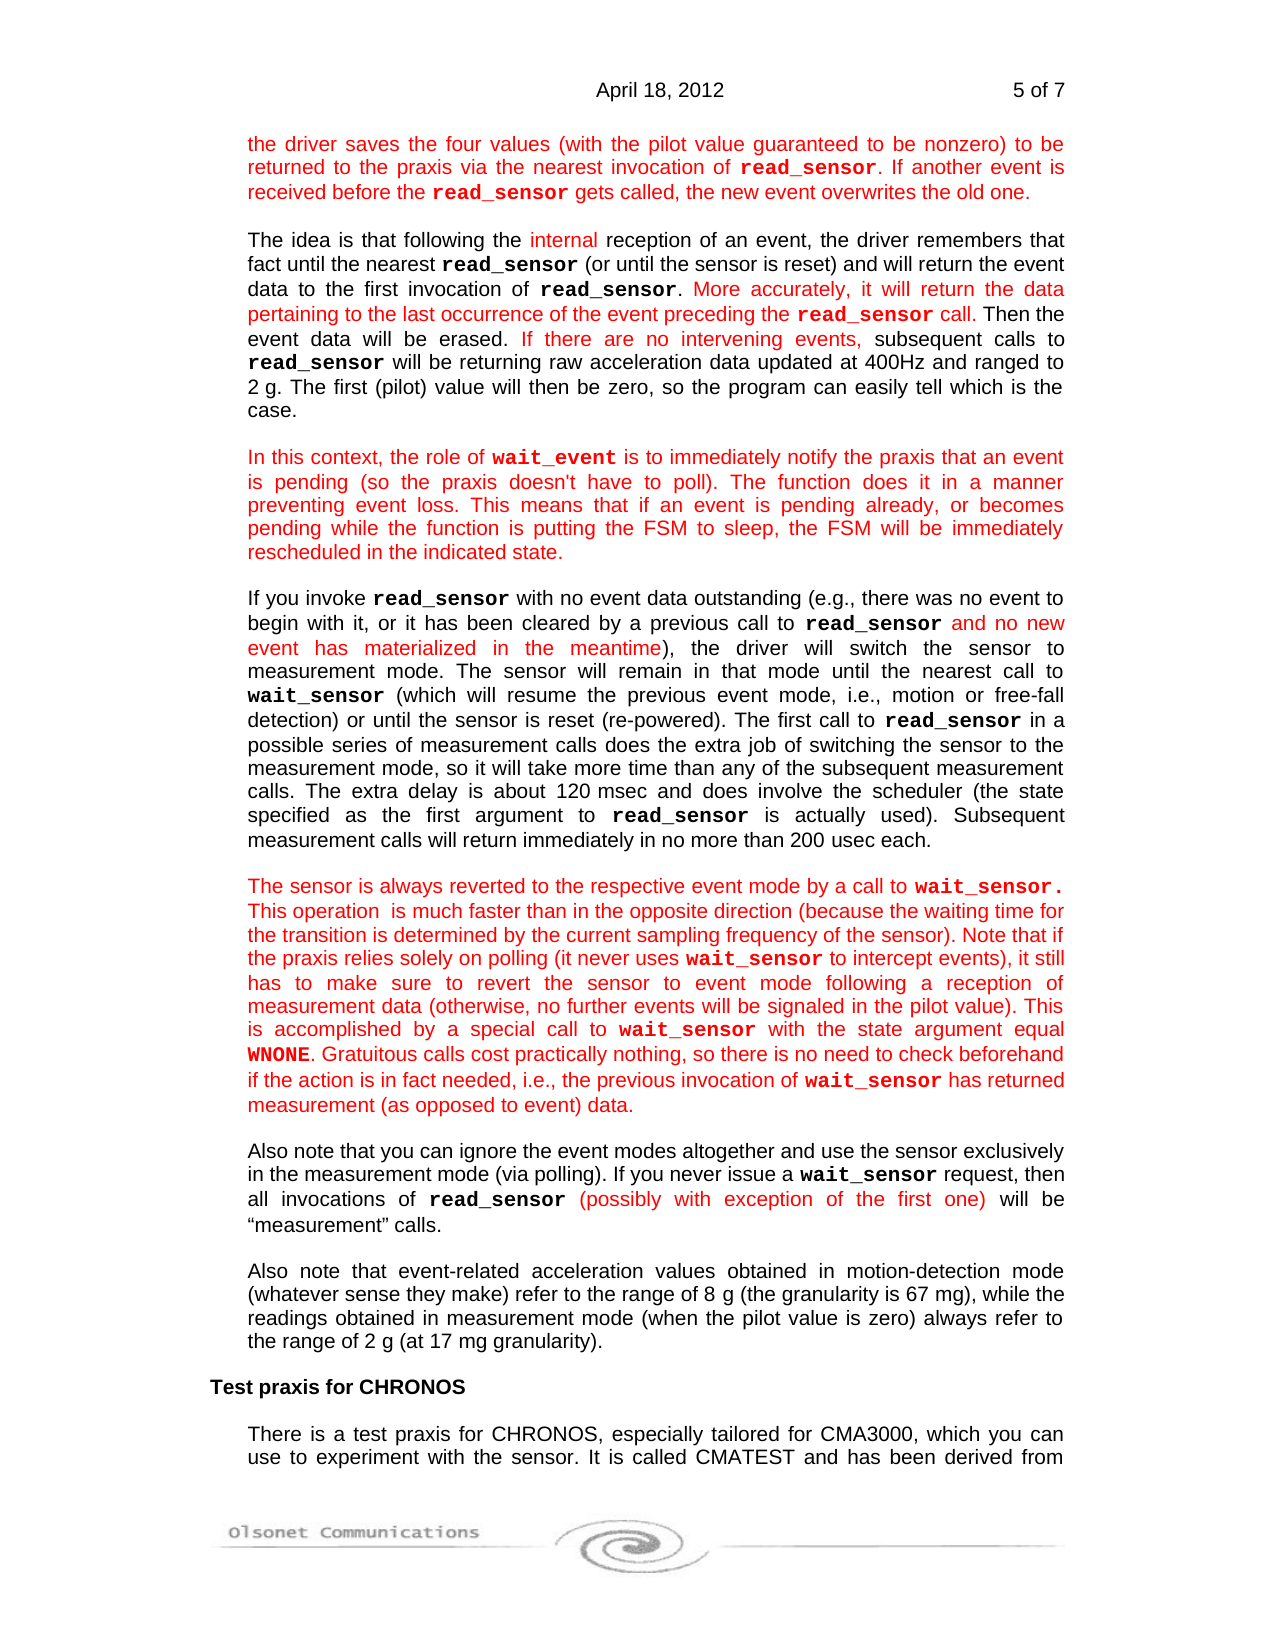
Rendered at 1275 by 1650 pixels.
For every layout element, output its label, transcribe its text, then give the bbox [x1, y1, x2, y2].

text In this context, the role of wait_event is to immediately notify the praxis that an event is pending (so the praxis doesn't have to poll). The function does it in a manner preventing event loss. This means that if an event is pending already, or becomes pending while the function is putting the FSM to sleep, the FSM will be immediately rescheduled in the indicated state. [247, 445, 1065, 563]
subtitle Test praxis for CHRONOS [210, 1376, 1065, 1399]
text There is a test praxis for CHRONOS, especially tailored for CMA3000, which you can use to experiment with the sensor. It is called CMATEST and has been derived from [247, 1422, 1065, 1469]
text Also note that you can ignore the event modes altogether and use the sensor exclusively in the measurement mode (via polling). If you never issue a wait_sensor request, then all invocations of read_sensor (possibly with exception of the first one) will be “measurement” calls. [247, 1140, 1065, 1236]
text The idea is that following the internal reception of an event, the driver remembers that fact until the nearest read_sensor (or until the sensor is reset) and will return the event data to the first invocation of read_sensor. More accurately, it will return the data pertaining to the last occurrence of the event preceding the read_sensor call. Then the event data will be erased. If there are no intervening events, subsequent calls to read_sensor will be returning raw acceleration data updated at 400Hz and ranged to 2 g. The first (pilot) value will then be zero, so the program can easily tell which is the case. [247, 229, 1065, 422]
picture [210, 1504, 1065, 1596]
text Also note that event-related acceleration values obtained in motion-detection mode (whatever sense they make) refer to the range of 8 g (the granularity is 67 mg), while the readings obtained in measurement mode (when the pilot value is zero) always refer to the range of 2 g (at 17 mg granularity). [247, 1259, 1065, 1352]
text If you invoke read_sensor with no event data outstanding (e.g., there was no event to begin with it, or it has been cleared by a previous call to read_sensor and no new event has materialized in the meantime), the driver will switch the sensor to measurement mode. The sensor will remain in that mode until the nearest call to wait_sensor (which will resume the previous event mode, i.e., motion or free-fall detection) or until the sensor is reset (re-powered). The first call to read_sensor in a possible series of measurement calls does the extra job of switching the sensor to the measurement mode, so it will take more time than any of the subsequent measurement calls. The extra delay is about 120 msec and does involve the scheduler (the state specified as the first argument to read_sensor is actually used). Subsequent measurement calls will return immediately in no more than 200 usec each. [247, 587, 1065, 852]
text The sensor is always reverted to the respective event mode by a call to wait_sensor. This operation is much faster than in the opposite direction (because the waiting time for the transition is determined by the current sampling frequency of the sensor). Note that if the praxis relies solely on polling (it never uses wait_sensor to intercept events), it still has to make sure to revert the sensor to event mode following a reception of measurement data (otherwise, no further events will be signaled in the pilot value). This is accomplished by a special call to wait_sensor with the state argument equal WNONE. Gratuitous calls cost practically nothing, so there is no need to check beforehand if the action is in fact needed, i.e., the previous invocation of wait_sensor has returned measurement (as opposed to event) data. [247, 875, 1065, 1116]
text the driver saves the four values (with the pilot value guaranteed to be nonzero) to be returned to the praxis via the nearest invocation of read_sensor. If another event is received before the read_sensor gets called, the new event overwrites the old one. [247, 132, 1065, 206]
